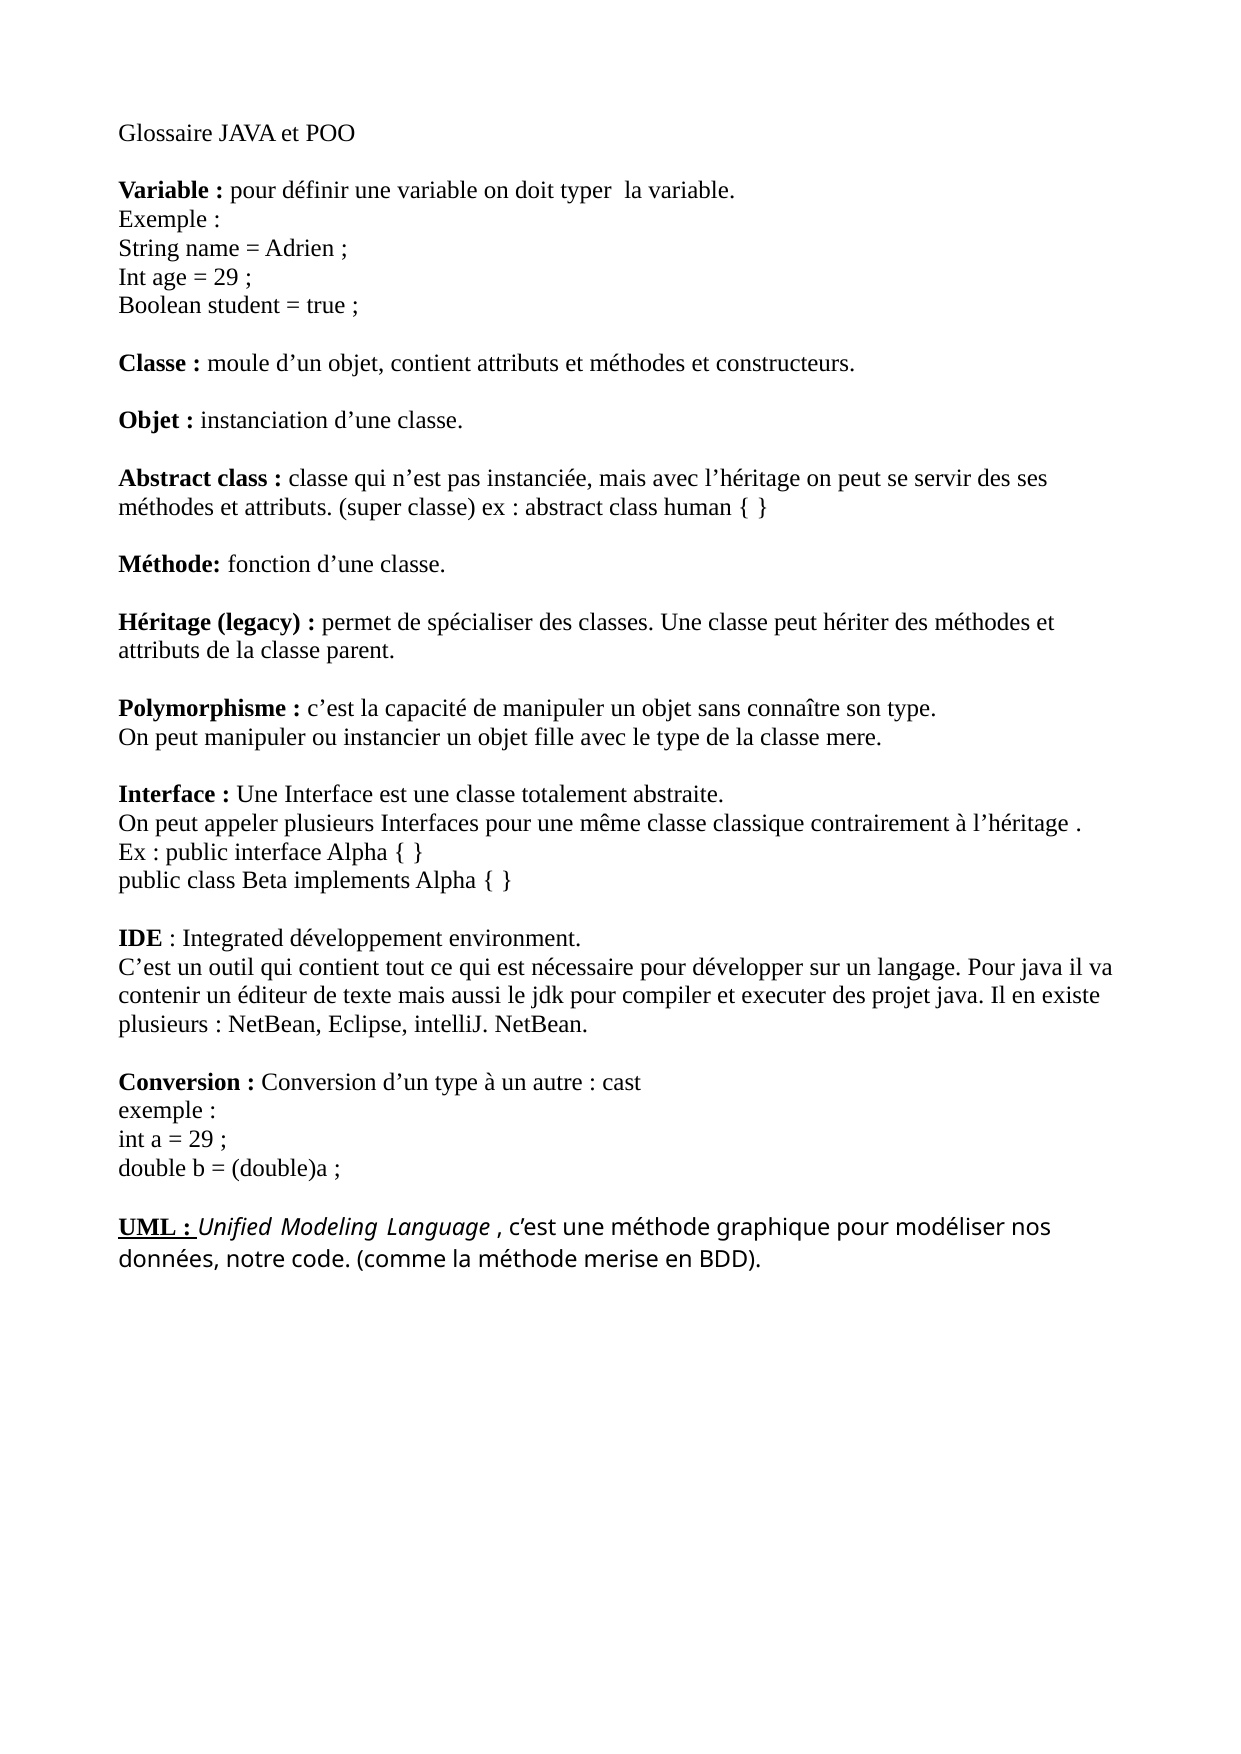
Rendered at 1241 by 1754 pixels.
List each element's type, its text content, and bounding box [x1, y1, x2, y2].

text double b = (double)a ; [118, 1153, 1122, 1182]
text Variable : pour définir une variable on doit typer la variable. [118, 176, 1122, 204]
text Glossaire JAVA et POO [118, 118, 1122, 147]
text Abstract class : classe qui n’est pas instanciée, mais avec l’héritage on peut se servir des ses méthodes et attributs. (super classe) ex : abstract class human { } [118, 463, 1122, 521]
text Conversion : Conversion d’un type à un autre : cast [118, 1067, 1122, 1096]
text Polymorphisme : c’est la capacité de manipuler un objet sans connaître son type. [118, 693, 1122, 722]
text Héritage (legacy) : permet de spécialiser des classes. Une classe peut hériter des méthodes et attributs de la classe parent. [118, 607, 1122, 664]
text On peut appeler plusieurs Interfaces pour une même classe classique contrairement à l’héritage . [118, 808, 1122, 837]
text On peut manipuler ou instancier un objet fille avec le type de la classe mere. [118, 722, 1122, 751]
text IDE : Integrated développement environment. [118, 923, 1122, 952]
text Objet : instanciation d’une classe. [118, 406, 1122, 434]
text Classe : moule d’un objet, contient attributs et méthodes et constructeurs. [118, 348, 1122, 377]
text Ex : public interface Alpha { } [118, 837, 1122, 866]
text Exemple : [118, 204, 1122, 233]
text Boolean student = true ; [118, 291, 1122, 319]
text Interface : Une Interface est une classe totalement abstraite. [118, 779, 1122, 808]
text exemple : [118, 1096, 1122, 1124]
text int a = 29 ; [118, 1124, 1122, 1153]
text public class Beta implements Alpha { } [118, 866, 1122, 894]
text Méthode: fonction d’une classe. [118, 549, 1122, 578]
text Int age = 29 ; [118, 262, 1122, 291]
text C’est un outil qui contient tout ce qui est nécessaire pour développer sur un langage. Pour java il va contenir un éditeur de texte mais aussi le jdk pour compiler et executer des projet java. Il en existe plusieurs : NetBean, Eclipse, intelliJ. NetBean. [118, 952, 1122, 1038]
text UML : Unified Modeling Language , c’est une méthode graphique pour modéliser nos données, notre code. (comme la méthode merise en BDD). [118, 1211, 1122, 1274]
text String name = Adrien ; [118, 233, 1122, 262]
